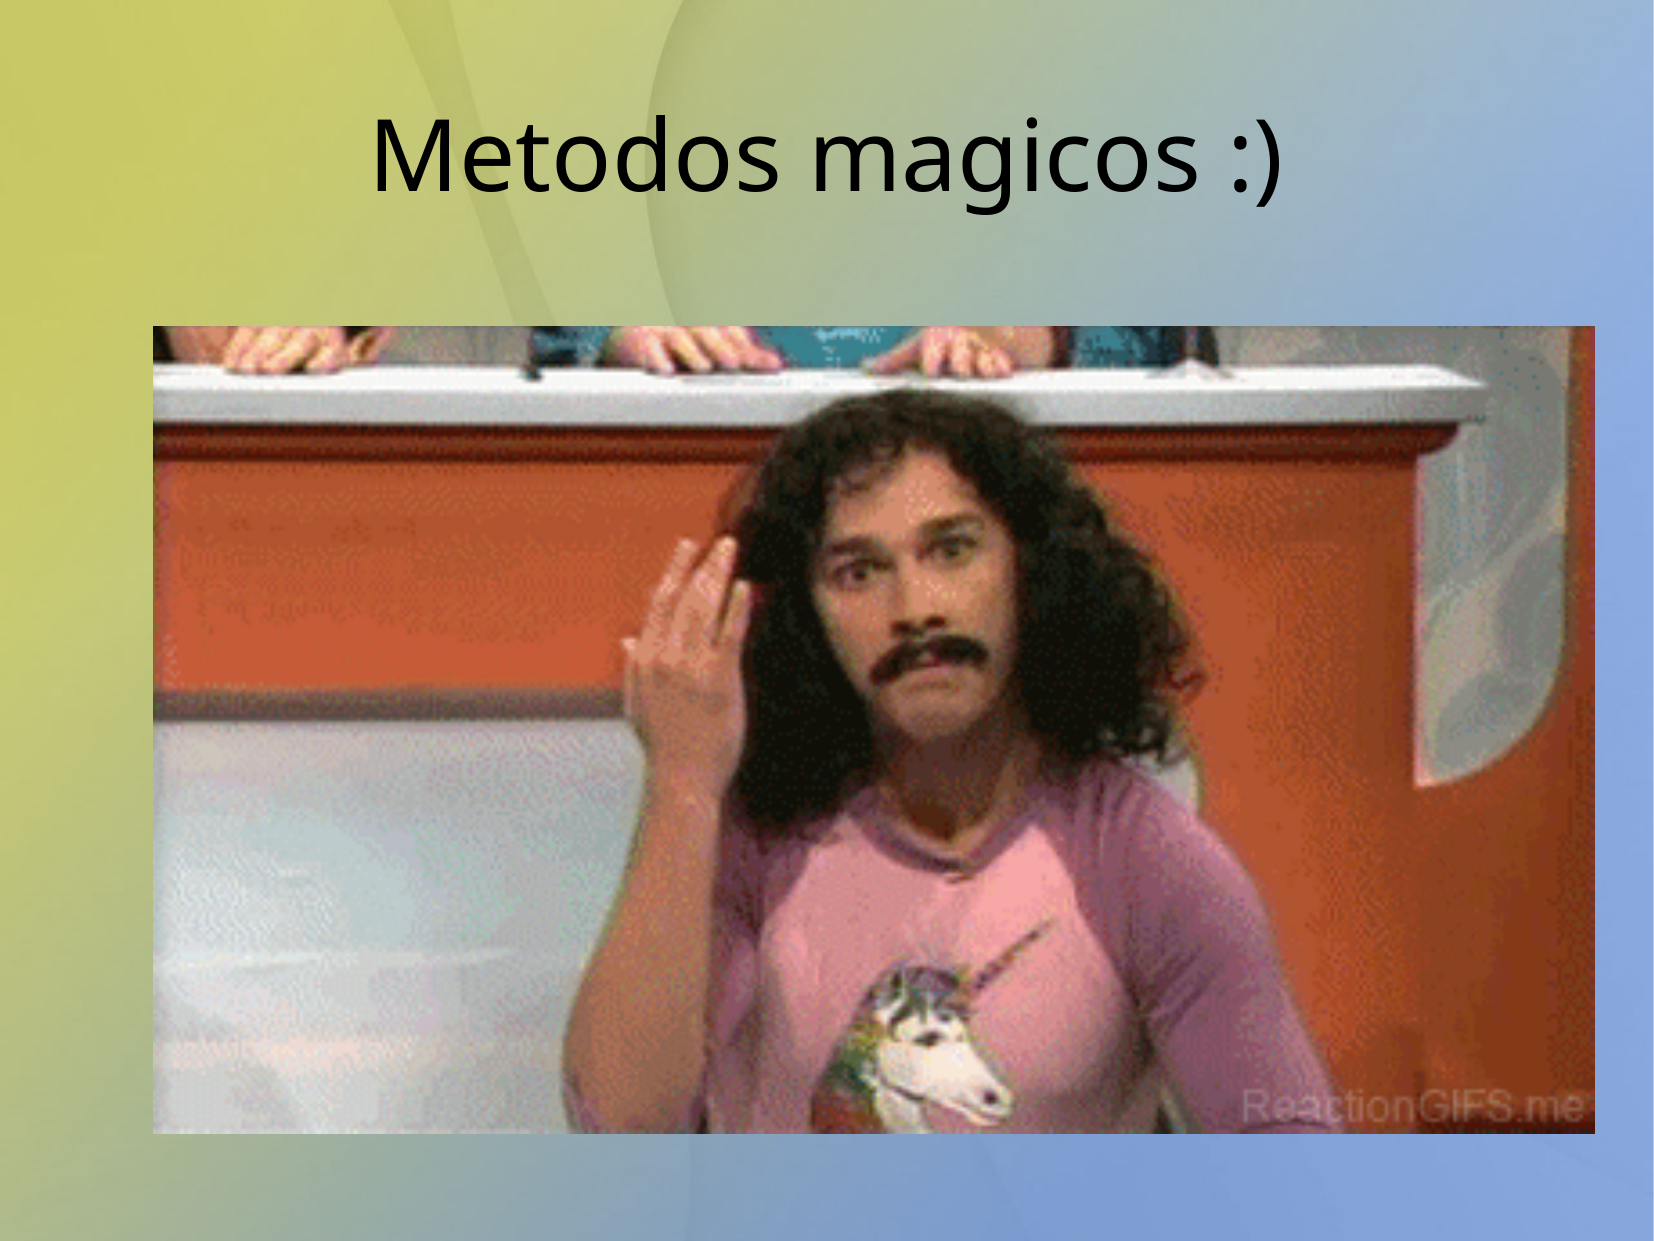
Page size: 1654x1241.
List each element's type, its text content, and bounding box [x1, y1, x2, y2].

title Metodos magicos :) [82, 49, 1571, 257]
picture [0, 0, 1654, 1241]
